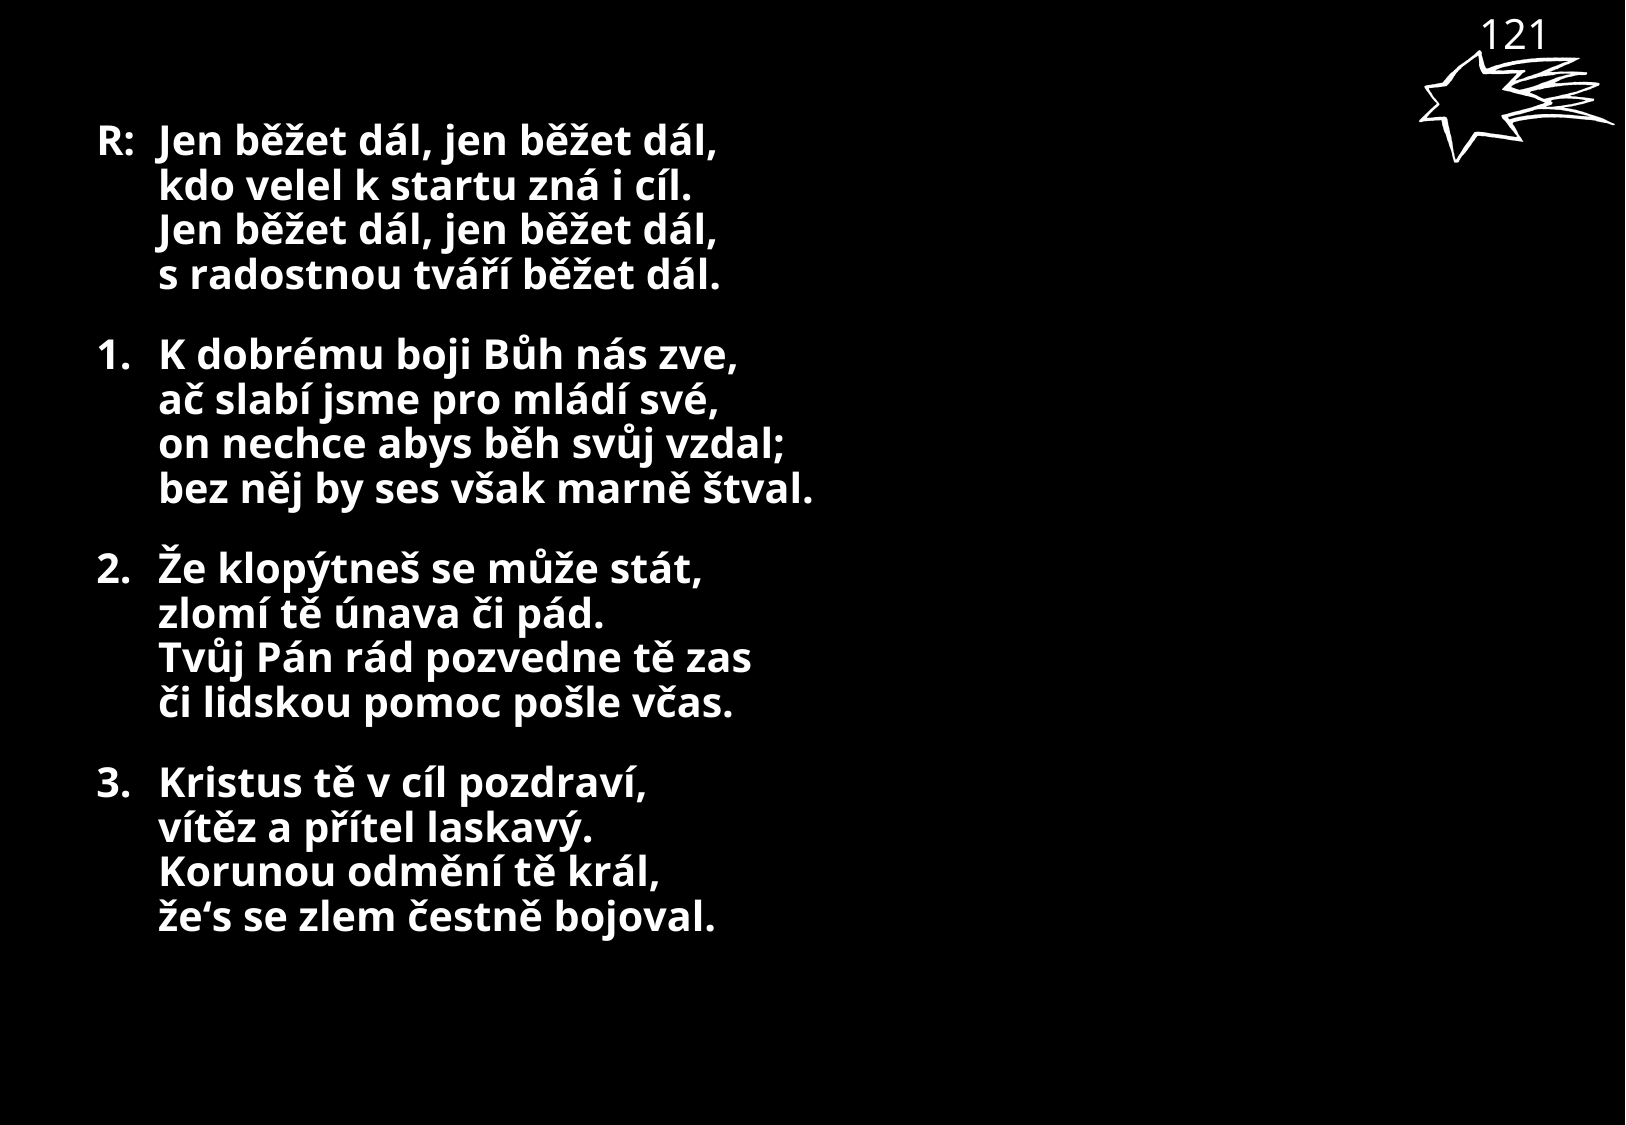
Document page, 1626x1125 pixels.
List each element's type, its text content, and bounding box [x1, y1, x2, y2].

text_box 121 [1405, 0, 1626, 66]
list R: Jen běžet dál, jen běžet dál, kdo velel k startu zná i cíl. Jen běžet dál, jen běžet dál, s radostnou tváří běžet dál. K dobrému boji Bůh nás zve, ač slabí jsme pro mládí své, on nechce abys běh svůj vzdal; bez něj by ses však marně štval. Že klopýtneš se může stát, zlomí tě únava či pád. Tvůj Pán rád pozvedne tě zas či lidskou pomoc pošle včas. Kristus tě v cíl pozdraví, vítěz a přítel laskavý. Korunou odmění tě král, že‘s se zlem čestně bojoval. [81, 112, 1544, 1101]
